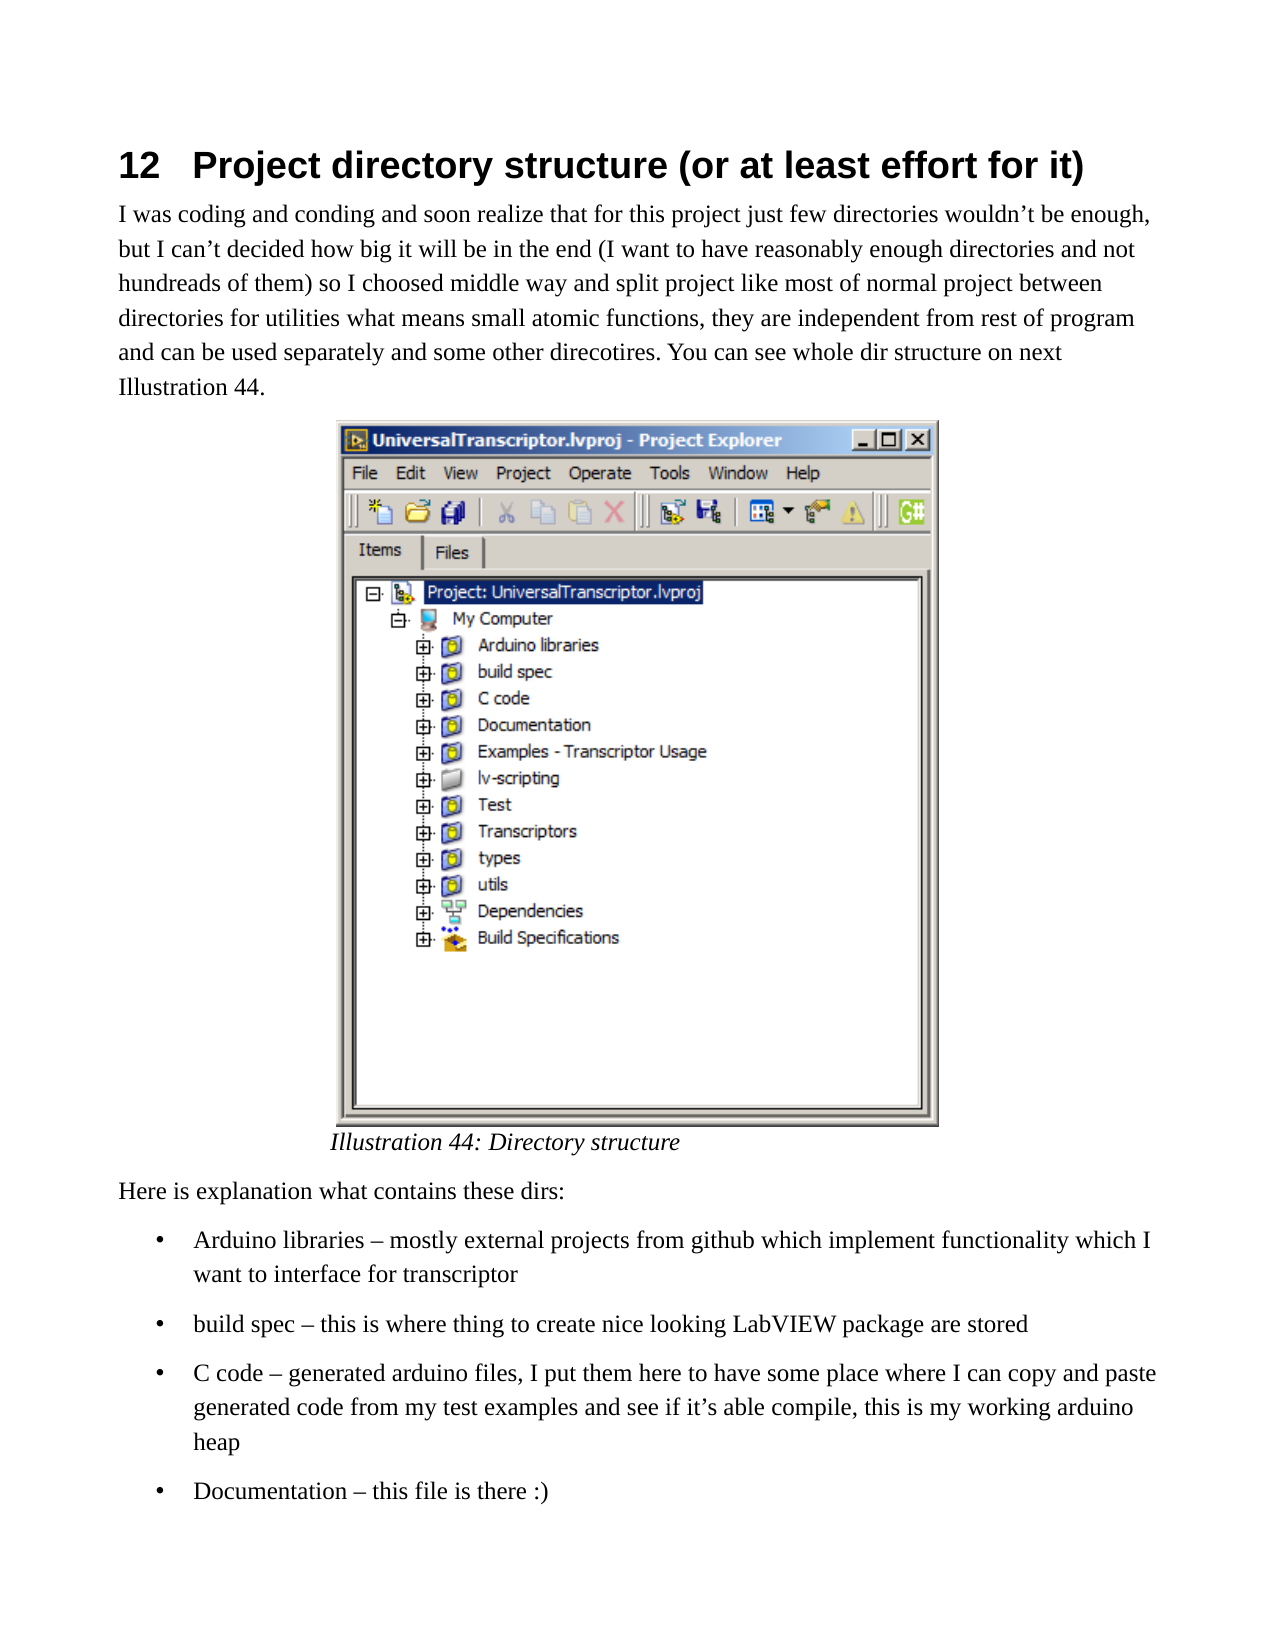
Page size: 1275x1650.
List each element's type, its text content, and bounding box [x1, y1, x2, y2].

text Illustration 44: Directory structure [330, 1127, 945, 1156]
text Here is explanation what contains these dirs: [118, 1176, 1157, 1205]
list C code – generated arduino files, I put them here to have some place where I can copy and paste generated code from my test examples and see if it’s able compile, this is my working arduino heap [156, 1358, 1157, 1455]
list Arduino libraries – mostly external projects from github which implement functionality which I want to interface for transcriptor [156, 1225, 1157, 1288]
picture [336, 420, 939, 1127]
subtitle Project directory structure (or at least effort for it) [118, 143, 1157, 187]
text I was coding and conding and soon realize that for this project just few directories wouldn’t be enough, but I can’t decided how big it will be in the end (I want to have reasonably enough directories and not hundreads of them) so I choosed middle way and split project like most of normal project between directories for utilities what means small atomic functions, they are independent from rest of program and can be used separately and some other direcotires. You can see whole dir structure on next Illustration 44. [118, 199, 1157, 400]
list build spec – this is where thing to create nice looking LabVIEW package are stored [156, 1309, 1157, 1337]
list Documentation – this file is there :) [156, 1476, 1157, 1504]
